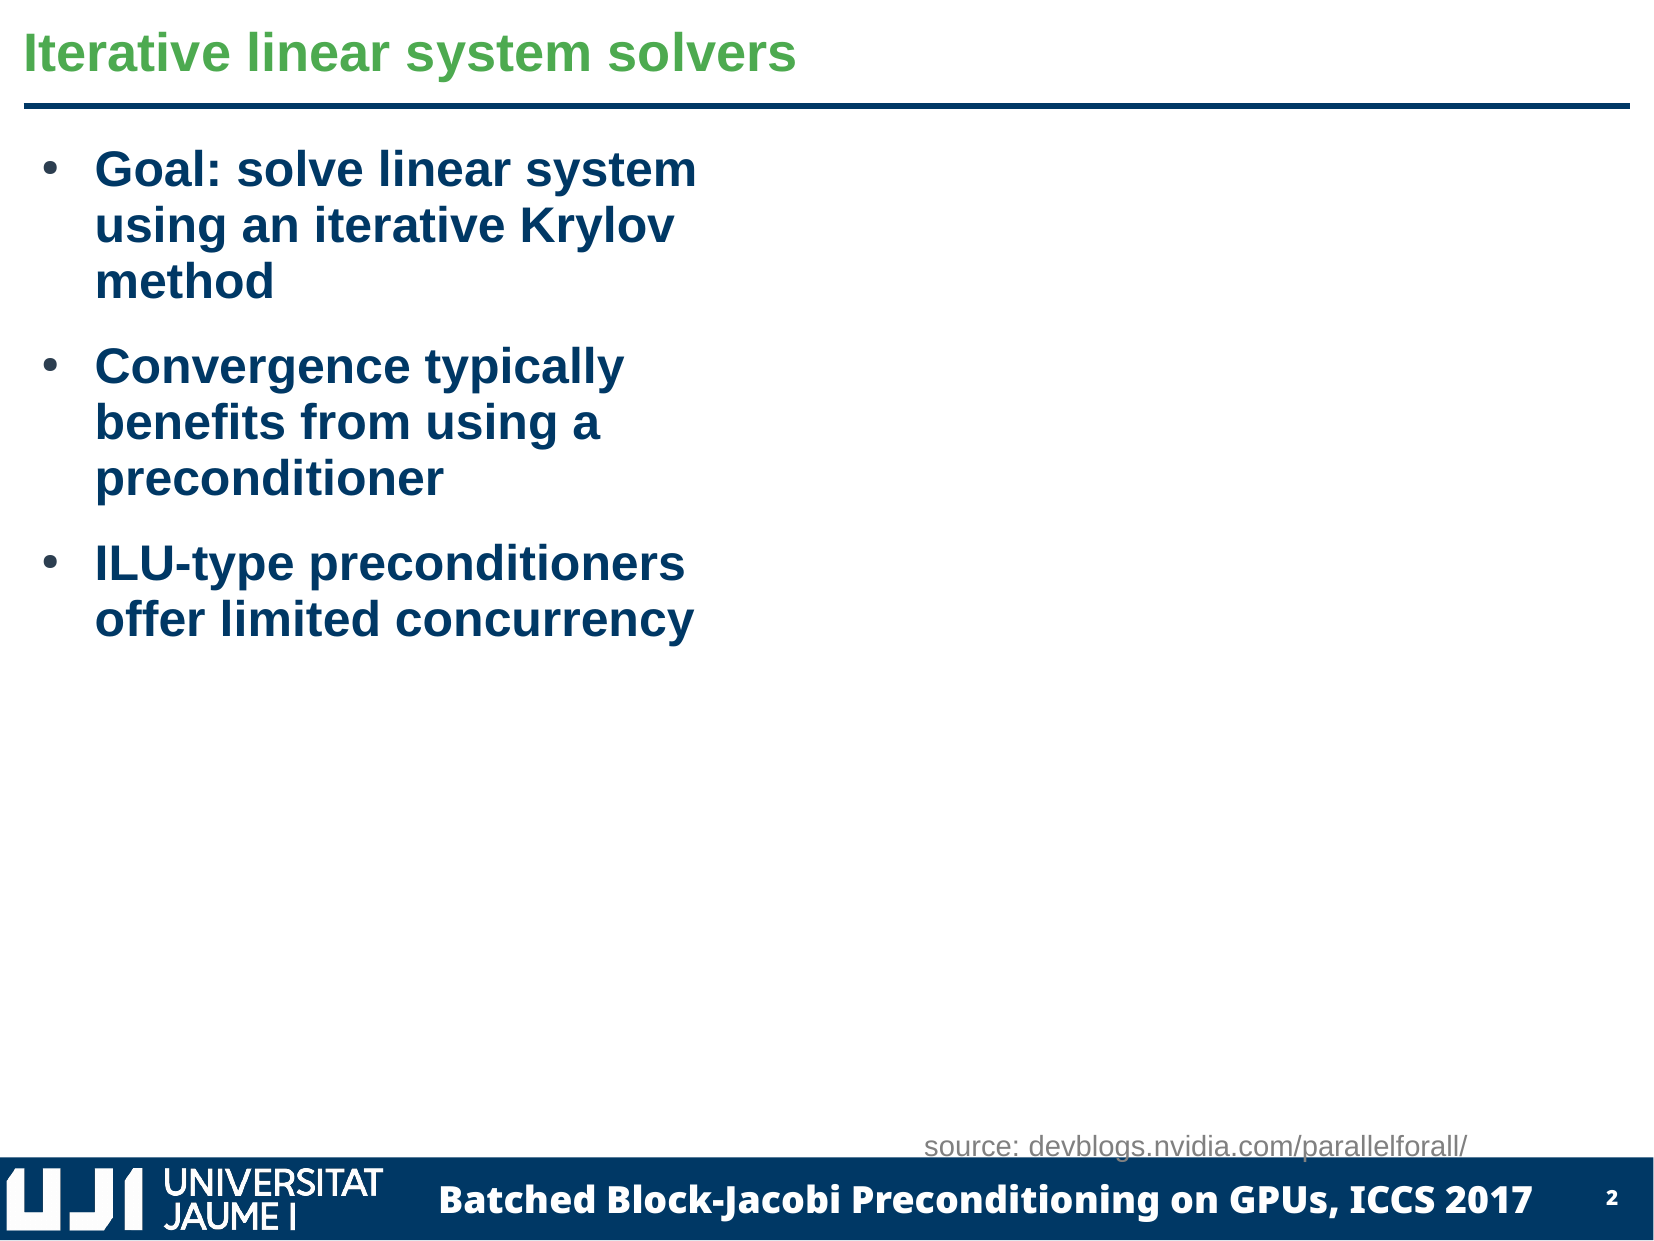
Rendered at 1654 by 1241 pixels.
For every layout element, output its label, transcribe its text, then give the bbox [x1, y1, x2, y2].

title Iterative linear system solvers [23, 0, 1630, 107]
picture [0, 1158, 390, 1241]
text_box source: devblogs.nvidia.com/parallelforall/ [909, 1122, 1484, 1170]
list Goal: solve linear system using an iterative Krylov method Convergence typically benefits from using a preconditioner ILU-type preconditioners offer limited concurrency [23, 141, 808, 1134]
